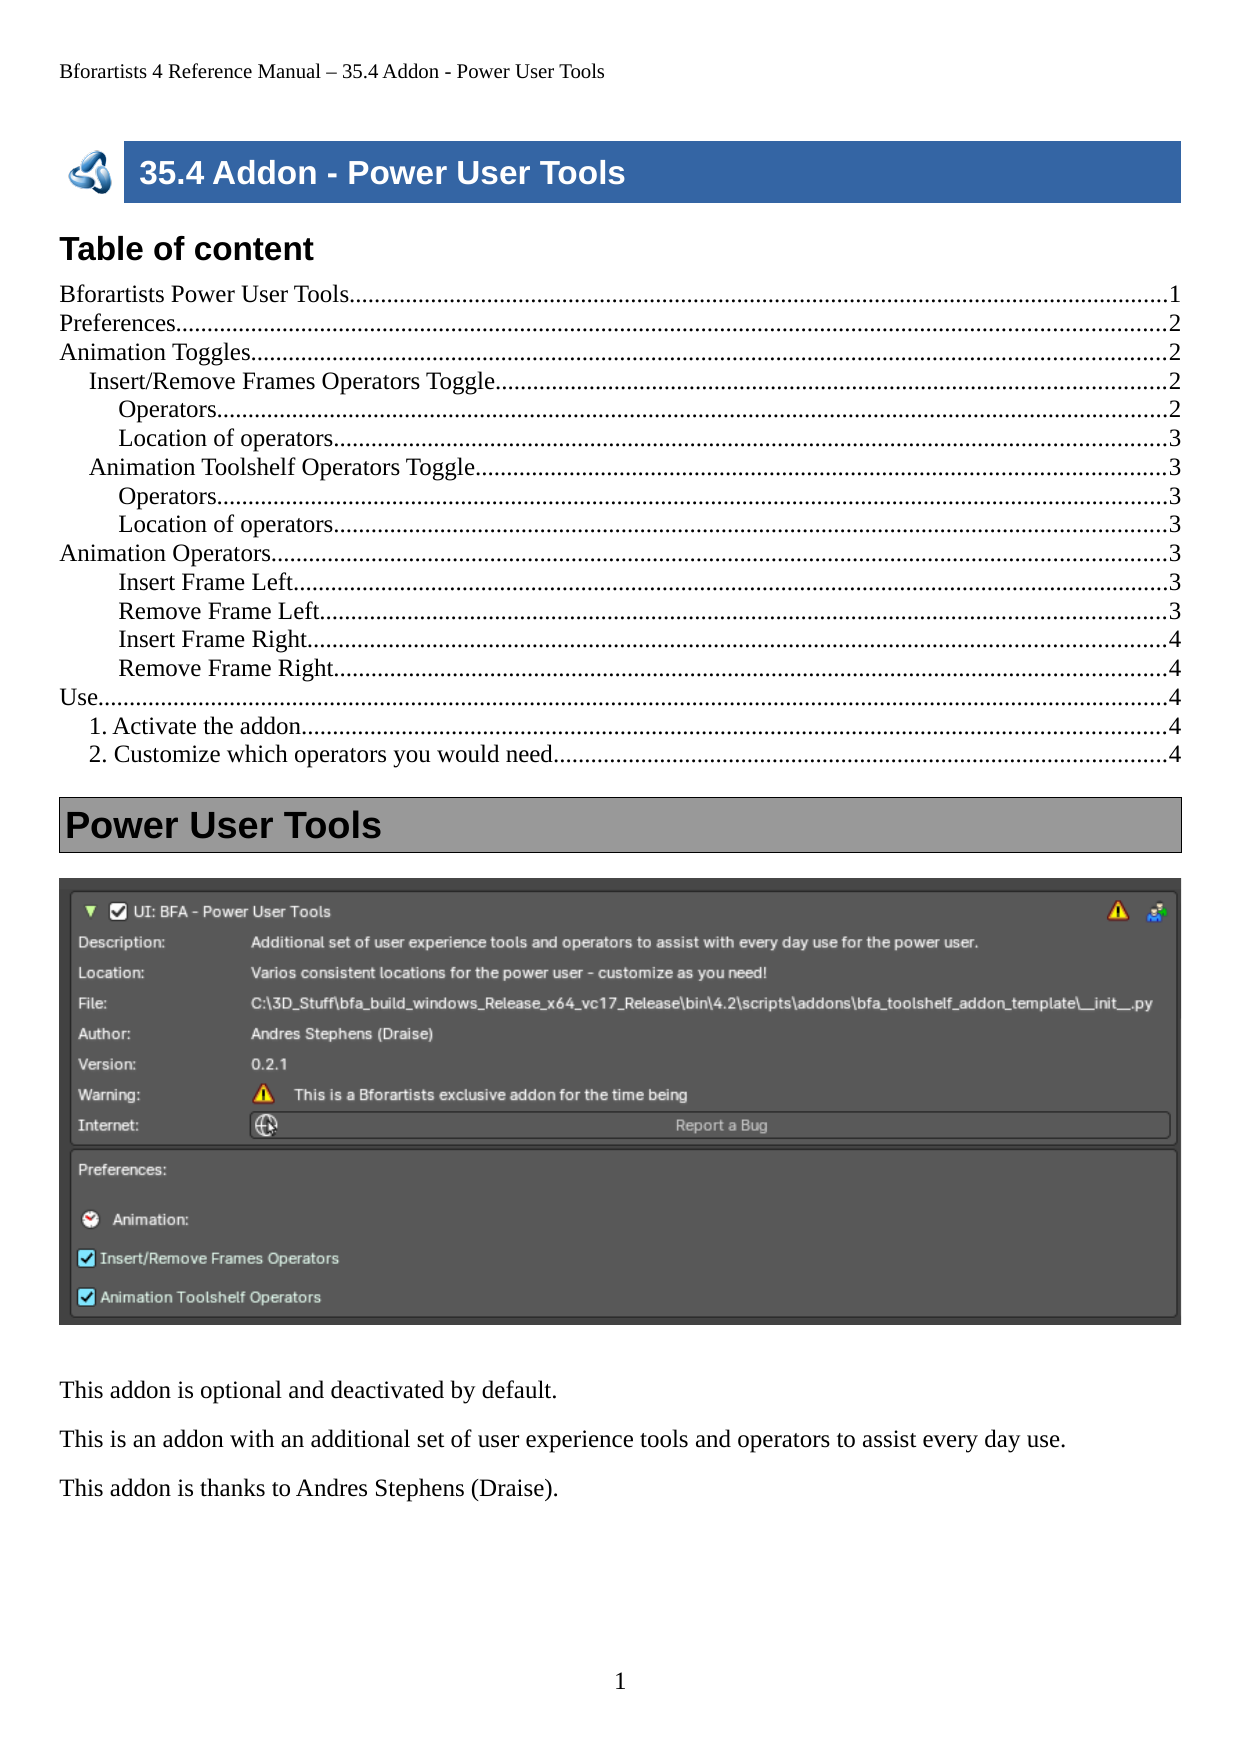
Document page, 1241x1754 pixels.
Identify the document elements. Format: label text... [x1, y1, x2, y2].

text Insert/Remove Frames Operators Toggle 2 [88, 366, 1181, 394]
picture [65, 147, 114, 197]
text Location of operators 3 [118, 423, 1181, 452]
table_header [59, 141, 124, 203]
text Operators 2 [118, 394, 1181, 423]
text 2. Customize which operators you would need 4 [88, 739, 1181, 768]
text Insert Frame Right 4 [118, 624, 1181, 653]
text 1. Activate the addon 4 [88, 711, 1181, 739]
text [59, 853, 1181, 878]
text This is an addon with an additional set of user experience tools and operators to assist every day use. [59, 1424, 1181, 1453]
text Remove Frame Right 4 [118, 653, 1181, 682]
table_header Power User Tools [60, 798, 1181, 852]
text Animation Operators 3 [59, 538, 1181, 567]
text This addon is optional and deactivated by default. [59, 1325, 1181, 1404]
text Use 4 [59, 682, 1181, 711]
text This addon is thanks to Andres Stephens (Draise). [59, 1473, 1181, 1502]
text Animation Toolshelf Operators Toggle 3 [88, 452, 1181, 481]
text Preferences 2 [59, 308, 1181, 337]
text Animation Toggles 2 [59, 337, 1181, 366]
subtitle Table of content [59, 228, 1181, 267]
text Location of operators 3 [118, 509, 1181, 538]
text Insert Frame Left 3 [118, 567, 1181, 596]
picture [59, 878, 1182, 1325]
table_header 35.4 Addon - Power User Tools [124, 141, 1181, 203]
text Operators 3 [118, 481, 1181, 509]
text Bforartists Power User Tools 1 [59, 279, 1181, 308]
text Remove Frame Left 3 [118, 596, 1181, 624]
